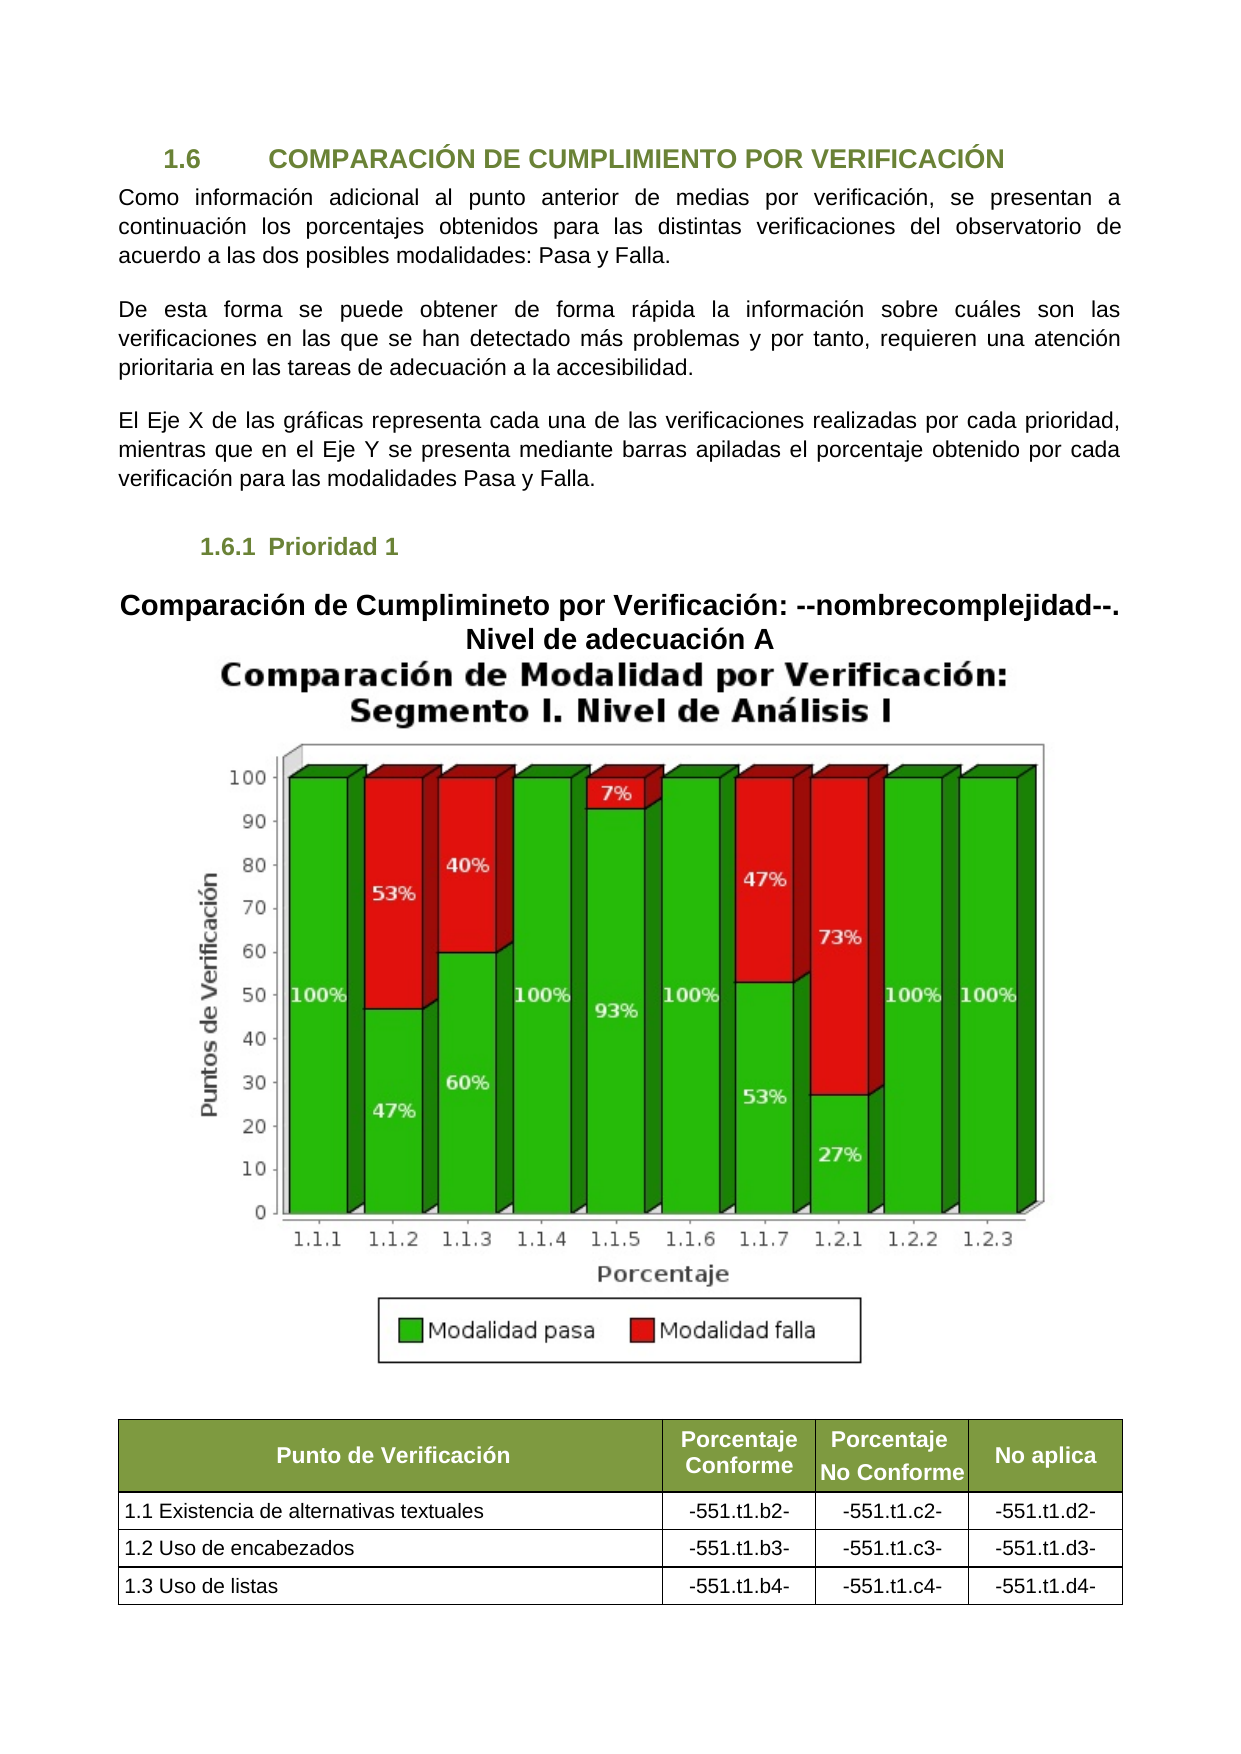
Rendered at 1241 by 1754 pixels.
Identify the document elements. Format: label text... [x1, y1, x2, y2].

table_header No aplica [969, 1420, 1122, 1491]
text El Eje X de las gráficas representa cada una de las verificaciones realizadas por cada prioridad, mientras que en el Eje Y se presenta mediante barras apiladas el porcentaje obtenido por cada verificación para las modalidades Pasa y Falla. [118, 407, 1122, 492]
table_cell -551.t1.d4- [969, 1568, 1122, 1604]
table_header Punto de Verificación [119, 1420, 662, 1491]
table_cell 1.2 Uso de encabezados [119, 1530, 662, 1566]
table_cell -551.t1.b3- [663, 1530, 815, 1566]
table_cell -551.t1.d3- [969, 1530, 1122, 1566]
table_header Porcentaje Conforme [663, 1420, 815, 1491]
table_cell 1.1 Existencia de alternativas textuales [119, 1493, 662, 1529]
table_cell 1.3 Uso de listas [119, 1568, 662, 1604]
table_cell -551.t1.d2- [969, 1493, 1122, 1529]
text De esta forma se puede obtener de forma rápida la información sobre cuáles son las verificaciones en las que se han detectado más problemas y por tanto, requieren una atención prioritaria en las tareas de adecuación a la accesibilidad. [118, 296, 1122, 380]
picture [178, 655, 1062, 1365]
subtitle Prioridad 1 [193, 532, 1122, 561]
subtitle Comparación de cumplimiento por verificación [156, 143, 1122, 174]
table_cell -551.t1.b2- [663, 1493, 815, 1529]
table_cell -551.t1.c2- [816, 1493, 968, 1529]
text Como información adicional al punto anterior de medias por verificación, se presentan a continuación los porcentajes obtenidos para las distintas verificaciones del observatorio de acuerdo a las dos posibles modalidades: Pasa y Falla. [118, 184, 1122, 268]
table_cell -551.t1.c3- [816, 1530, 968, 1566]
table_cell -551.t1.c4- [816, 1568, 968, 1604]
table_cell -551.t1.b4- [663, 1568, 815, 1604]
table_header Porcentaje No Conforme [816, 1420, 968, 1491]
text Comparación de Cumplimineto por Verificación: --nombrecomplejidad--. Nivel de adecuación A [118, 588, 1122, 656]
